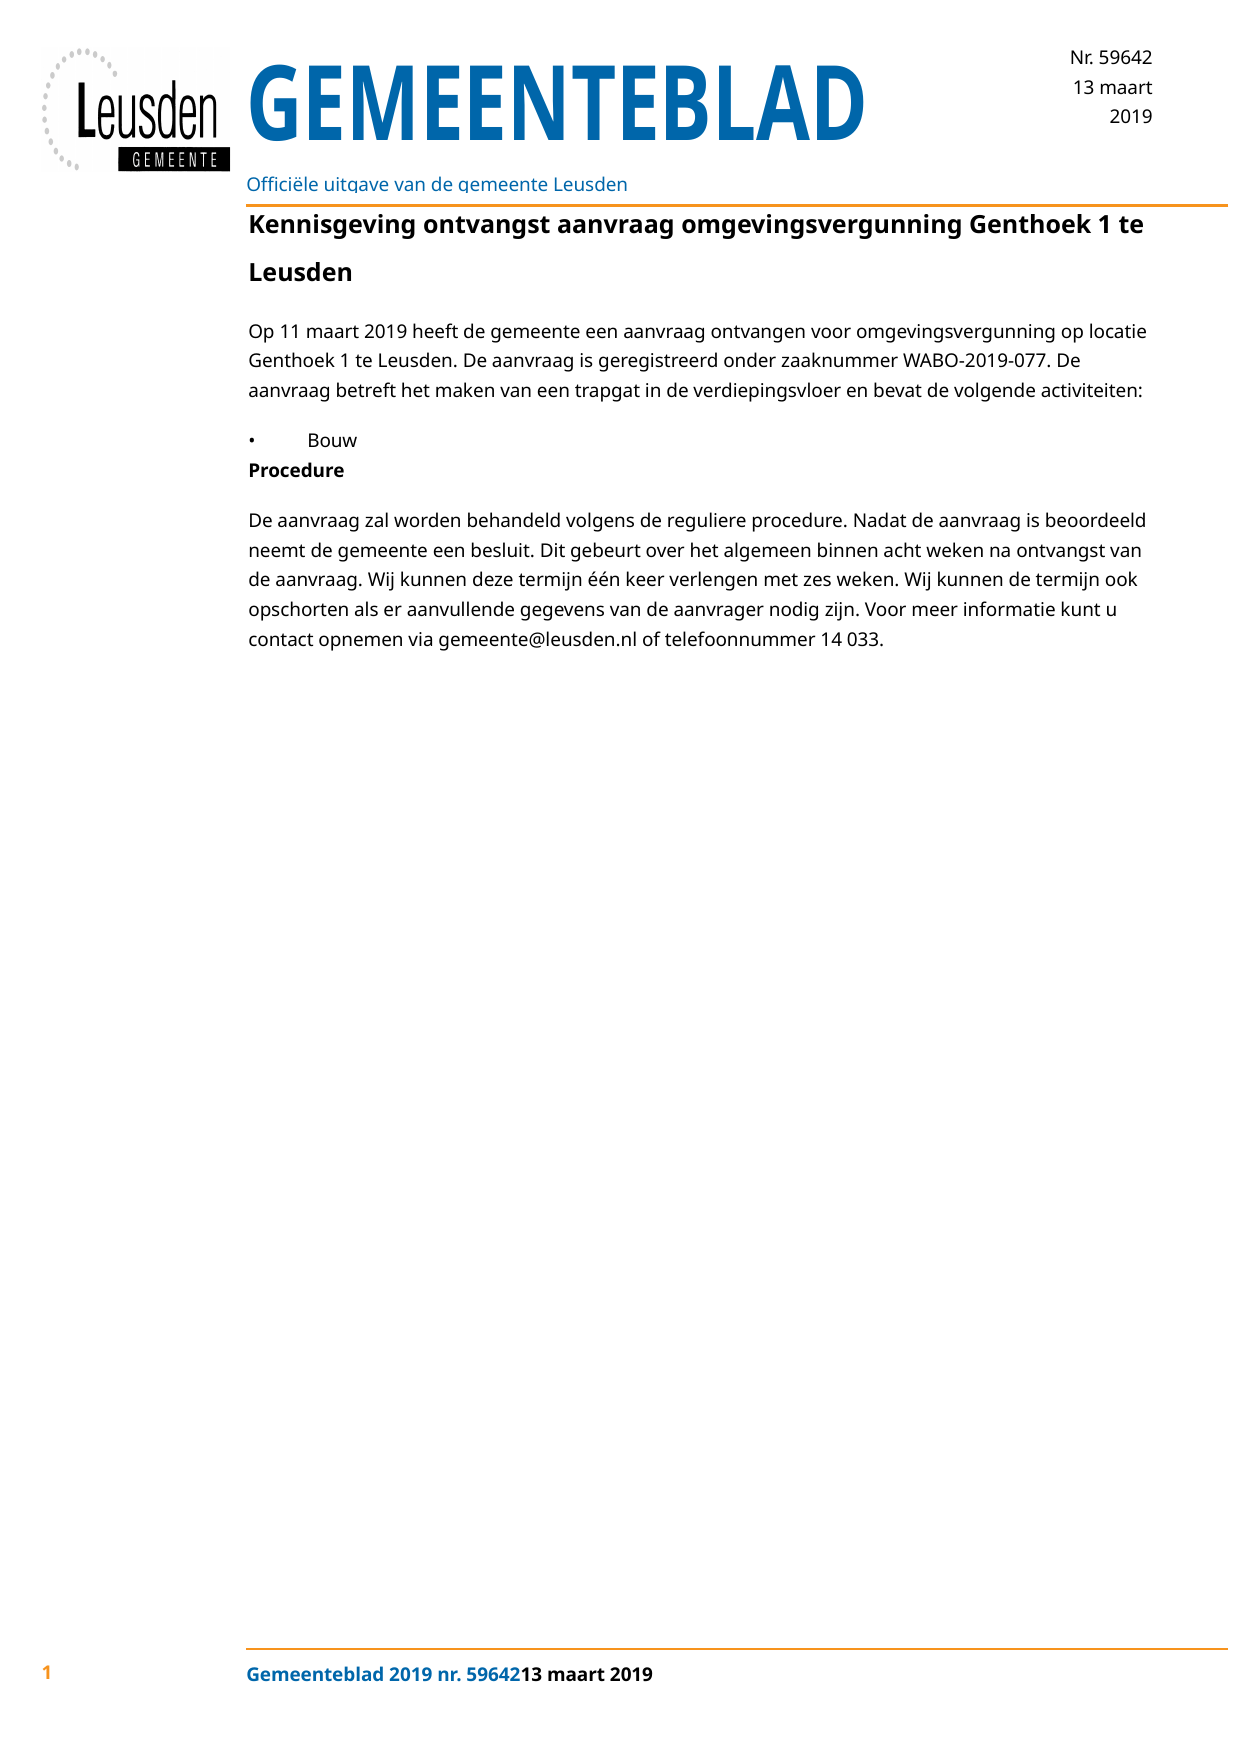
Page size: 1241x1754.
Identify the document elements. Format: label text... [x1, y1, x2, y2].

text Procedure [248, 457, 1152, 483]
text Kennisgeving ontvangst aanvraag omgevingsvergunning Genthoek 1 te Leusden [248, 207, 1152, 288]
text De aanvraag zal worden behandeld volgens de reguliere procedure. Nadat de aanvraag is beoordeeld neemt de gemeente een besluit. Dit gebeurt over het algemeen binnen acht weken na ontvangst van de aanvraag. Wij kunnen deze termijn één keer verlengen met zes weken. Wij kunnen de termijn ook opschorten als er aanvullende gegevens van de aanvrager nodig zijn. Voor meer informatie kunt u contact opnemen via gemeente@leusden.nl of telefoonnummer 14 033. [248, 507, 1152, 652]
picture [41, 47, 231, 172]
text Op 11 maart 2019 heeft de gemeente een aanvraag ontvangen voor omgevingsvergunning op locatie Genthoek 1 te Leusden. De aanvraag is geregistreerd onder zaaknummer WABO-2019-077. De aanvraag betreft het maken van een trapgat in de verdiepingsvloer en bevat de volgende activiteiten: [248, 318, 1152, 403]
list Bouw [248, 427, 1152, 453]
